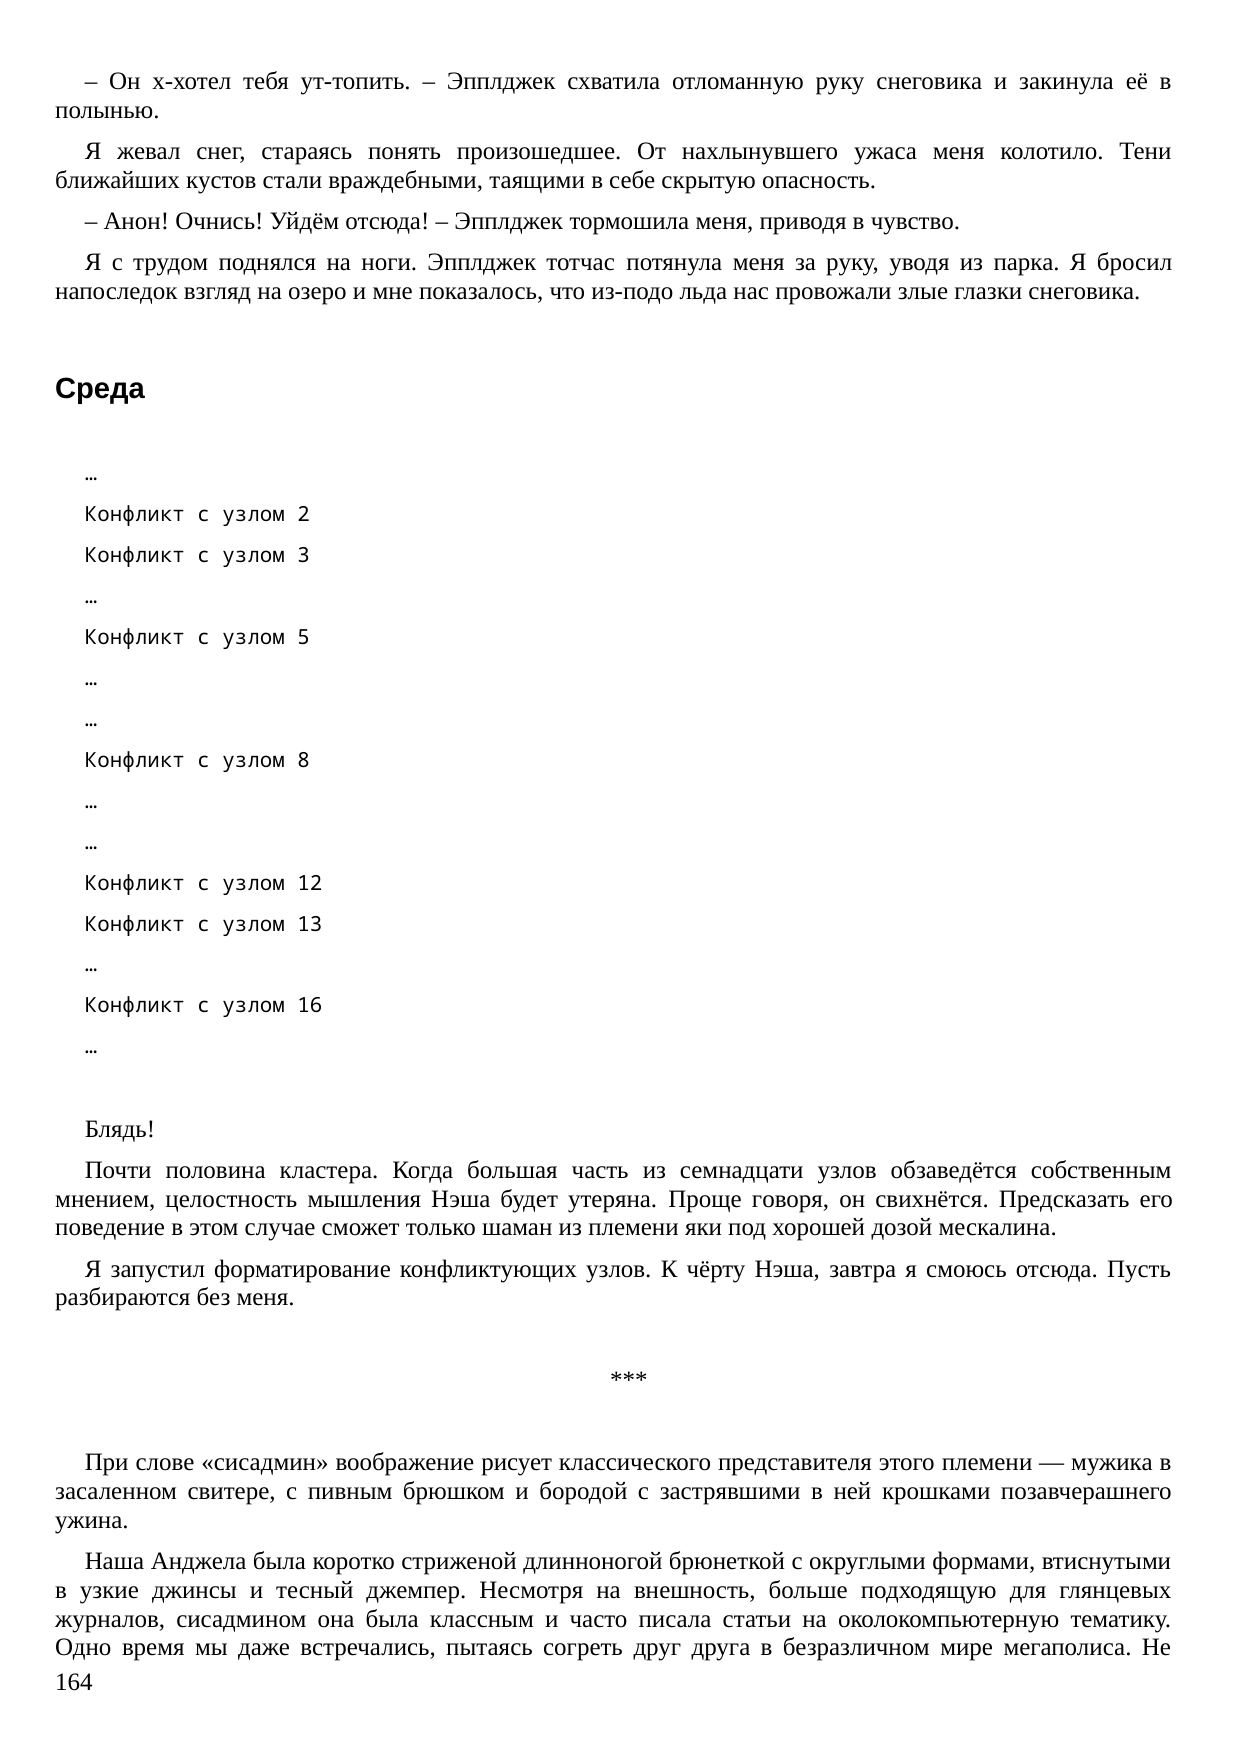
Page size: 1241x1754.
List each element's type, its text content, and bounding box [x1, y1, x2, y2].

subtitle Среда [55, 371, 1173, 404]
text Конфликт с узлом 12 [55, 868, 1173, 896]
text Конфликт с узлом 8 [55, 745, 1173, 773]
text … [55, 458, 1173, 487]
text Блядь! [55, 1114, 1173, 1142]
text При слове «сисадмин» воображение рисует классического представителя этого племени — мужика в засаленном свитере, с пивным брюшком и бородой с застрявшими в ней крошками позавчерашнего ужина. [55, 1447, 1173, 1534]
text … [55, 786, 1173, 814]
text … [55, 1031, 1173, 1060]
text Наша Анджела была коротко стриженой длинноногой брюнеткой с округлыми формами, втиснутыми в узкие джинсы и тесный джемпер. Несмотря на внешность, больше подходящую для глянцевых журналов, сисадмином она была классным и часто писала статьи на околокомпьютерную тематику. Одно время мы даже встречались, пытаясь согреть друг друга в безразличном мире мегаполиса. Не [55, 1546, 1173, 1661]
text *** [55, 1365, 1173, 1394]
text … [55, 704, 1173, 732]
text … [55, 581, 1173, 609]
text Почти половина кластера. Когда большая часть из семнадцати узлов обзаведётся собственным мнением, целостность мышления Нэша будет утеряна. Проще говоря, он свихнётся. Предсказать его поведение в этом случае сможет только шаман из племени яки под хорошей дозой мескалина. [55, 1155, 1173, 1241]
text … [55, 663, 1173, 691]
text … [55, 827, 1173, 855]
text Я с трудом поднялся на ноги. Эпплджек тотчас потянула меня за руку, уводя из парка. Я бросил напоследок взгляд на озеро и мне показалось, что из-подо льда нас провожали злые глазки снеговика. [55, 247, 1173, 305]
text Конфликт с узлом 2 [55, 499, 1173, 528]
text Я запустил форматирование конфликтующих узлов. К чёрту Нэша, завтра я смоюсь отсюда. Пусть разбираются без меня. [55, 1254, 1173, 1311]
text Я жевал снег, стараясь понять произошедшее. От нахлынувшего ужаса меня колотило. Тени ближайших кустов стали враждебными, таящими в себе скрытую опасность. [55, 136, 1173, 193]
text Конфликт с узлом 5 [55, 622, 1173, 651]
text Конфликт с узлом 13 [55, 909, 1173, 937]
text Конфликт с узлом 16 [55, 991, 1173, 1019]
text – Он х-хотел тебя ут-топить. – Эпплджек схватила отломанную руку снеговика и закинула её в полынью. [55, 66, 1173, 123]
text Конфликт с узлом 3 [55, 540, 1173, 569]
text … [55, 949, 1173, 978]
text – Анон! Очнись! Уйдём отсюда! – Эпплджек тормошила меня, приводя в чувство. [55, 206, 1173, 235]
